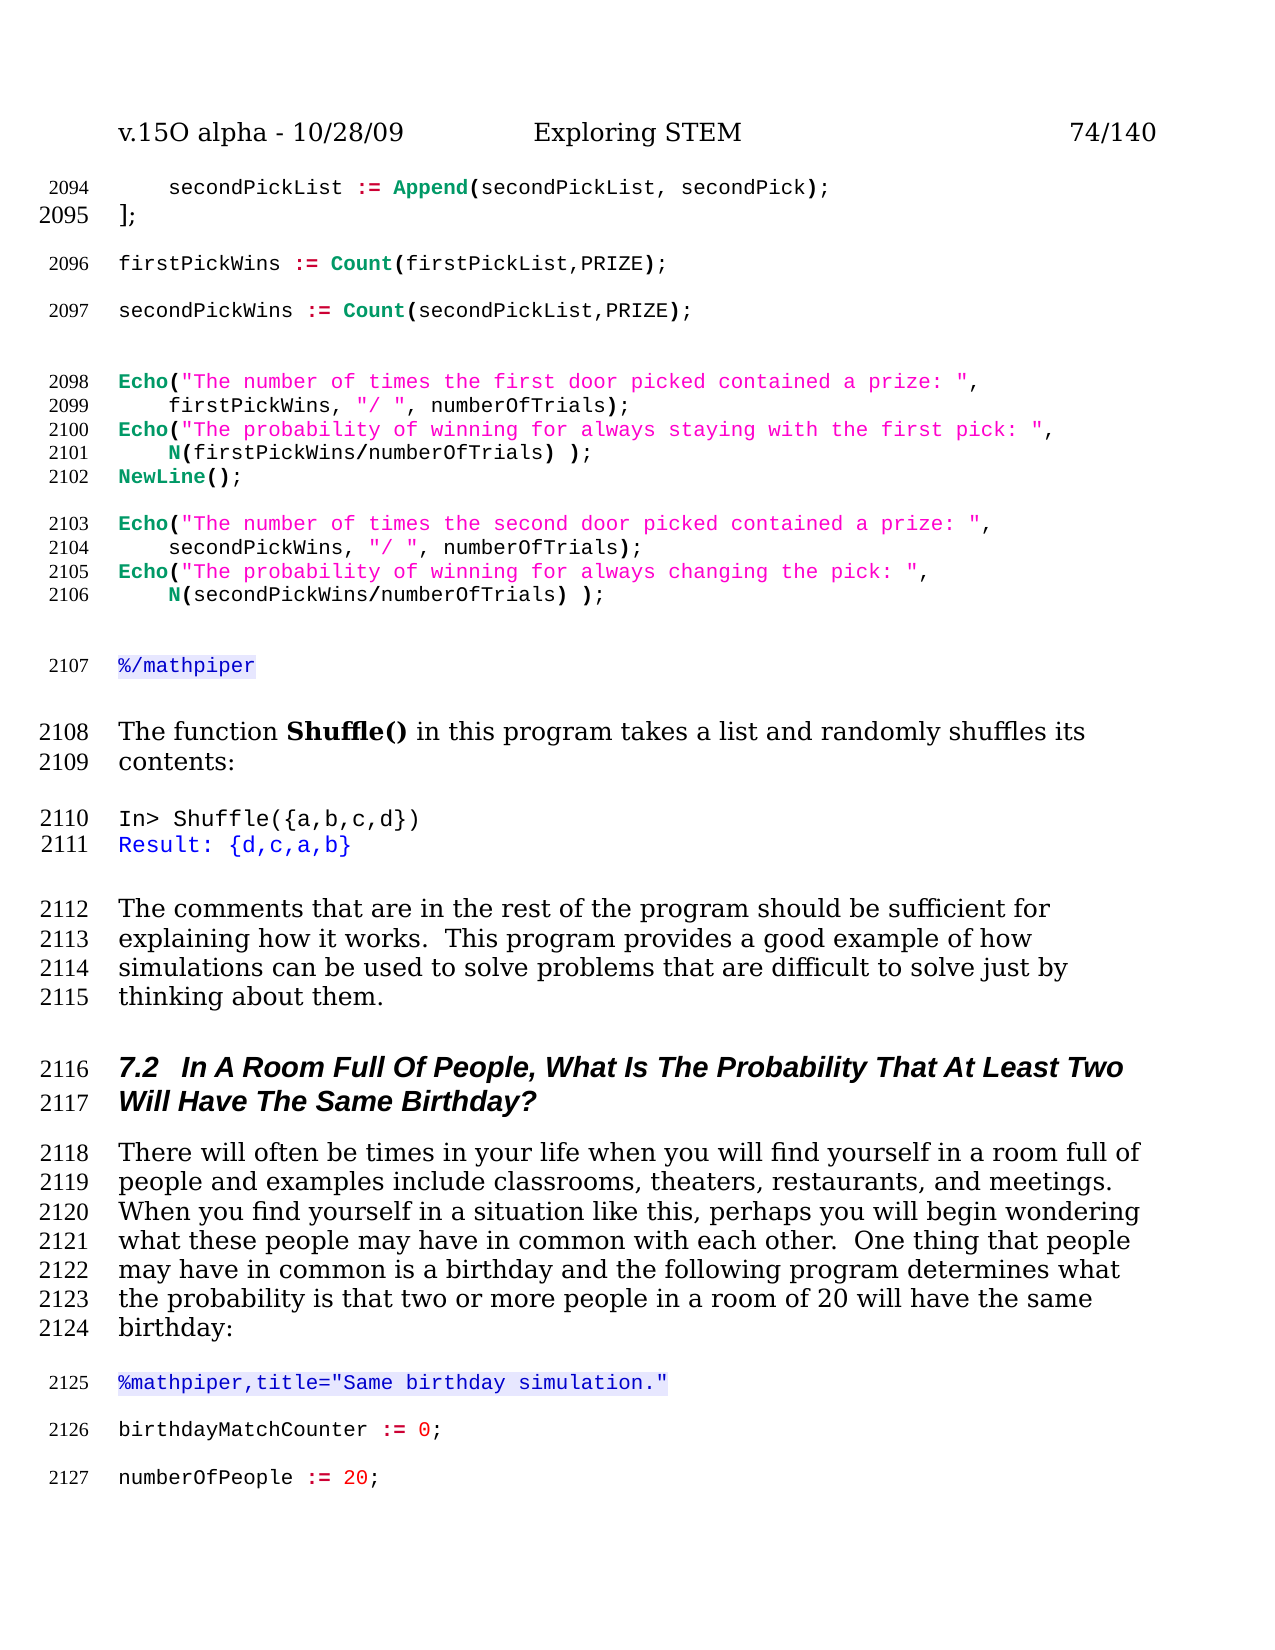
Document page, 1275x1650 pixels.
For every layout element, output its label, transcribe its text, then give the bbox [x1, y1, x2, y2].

text numberOfPeople := 20; [118, 1467, 1157, 1490]
text %mathpiper,title="Same birthday simulation." [118, 1372, 1157, 1396]
text In> Shuffle({a,b,c,d}) [118, 808, 1157, 834]
text Echo("The number of times the second door picked contained a prize: ", [118, 513, 1157, 537]
text %/mathpiper [118, 655, 1157, 679]
text birthdayMatchCounter := 0; [118, 1419, 1157, 1443]
subtitle In A Room Full Of People, What Is The Probability That At Least Two Will Have The Same Birthday? [118, 1050, 1157, 1117]
text ]; [118, 200, 1157, 229]
text N(secondPickWins/numberOfTrials) ); [118, 584, 1157, 608]
text N(firstPickWins/numberOfTrials) ); [118, 442, 1157, 466]
text The function Shuffle() in this program takes a list and randomly shuffles its contents: [118, 717, 1157, 776]
text secondPickList := Append(secondPickList, secondPick); [118, 177, 1157, 200]
text Echo("The probability of winning for always changing the pick: ", [118, 561, 1157, 584]
text secondPickWins := Count(secondPickList,PRIZE); [118, 301, 1157, 324]
text Echo("The probability of winning for always staying with the first pick: ", [118, 419, 1157, 442]
text Echo("The number of times the first door picked contained a prize: ", [118, 371, 1157, 395]
text There will often be times in your life when you will find yourself in a room full of people and examples include classrooms, theaters, restaurants, and meetings. When you find yourself in a situation like this, perhaps you will begin wondering what these people may have in common with each other. One thing that people may have in common is a birthday and the following program determines what the probability is that two or more people in a room of 20 will have the same birthday: [118, 1138, 1157, 1342]
text secondPickWins, "/ ", numberOfTrials); [118, 537, 1157, 561]
text firstPickWins := Count(firstPickList,PRIZE); [118, 253, 1157, 277]
text firstPickWins, "/ ", numberOfTrials); [118, 395, 1157, 419]
text The comments that are in the rest of the program should be sufficient for explaining how it works. This program provides a good example of how simulations can be used to solve problems that are difficult to solve just by thinking about them. [118, 894, 1157, 1011]
text Result: {d,c,a,b} [118, 834, 1157, 860]
text NewLine(); [118, 466, 1157, 490]
